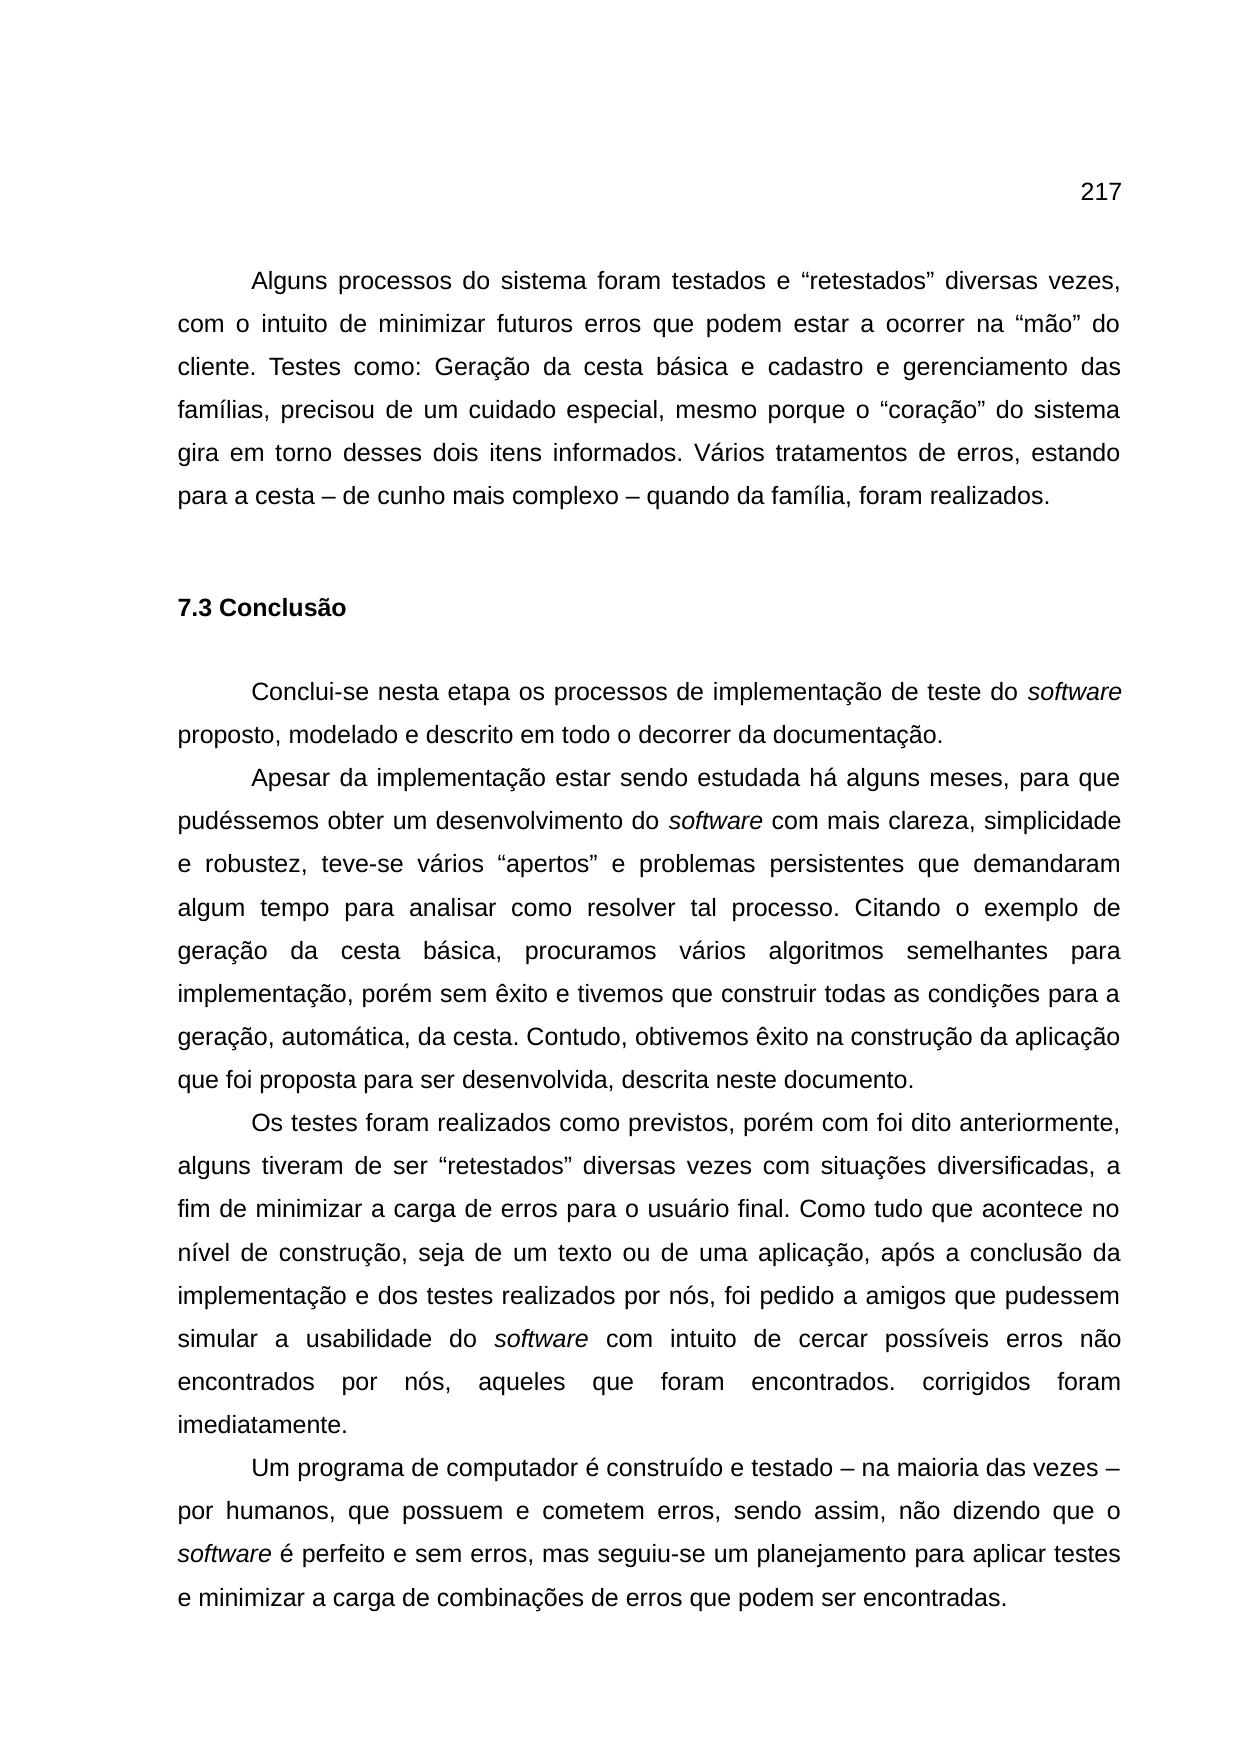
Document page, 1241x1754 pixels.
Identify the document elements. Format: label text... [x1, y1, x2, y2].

text Apesar da implementação estar sendo estudada há alguns meses, para que pudéssemos obter um desenvolvimento do software com mais clareza, simplicidade e robustez, teve-se vários “apertos” e problemas persistentes que demandaram algum tempo para analisar como resolver tal processo. Citando o exemplo de geração da cesta básica, procuramos vários algoritmos semelhantes para implementação, porém sem êxito e tivemos que construir todas as condições para a geração, automática, da cesta. Contudo, obtivemos êxito na construção da aplicação que foi proposta para ser desenvolvida, descrita neste documento. [177, 763, 1122, 1094]
text Um programa de computador é construído e testado – na maioria das vezes – por humanos, que possuem e cometem erros, sendo assim, não dizendo que o software é perfeito e sem erros, mas seguiu-se um planejamento para aplicar testes e minimizar a carga de combinações de erros que podem ser encontradas. [177, 1453, 1122, 1611]
text Alguns processos do sistema foram testados e “retestados” diversas vezes, com o intuito de minimizar futuros erros que podem estar a ocorrer na “mão” do cliente. Testes como: Geração da cesta básica e cadastro e gerenciamento das famílias, precisou de um cuidado especial, mesmo porque o “coração” do sistema gira em torno desses dois itens informados. Vários tratamentos de erros, estando para a cesta – de cunho mais complexo – quando da família, foram realizados. [177, 266, 1122, 510]
text Conclui-se nesta etapa os processos de implementação de teste do software proposto, modelado e descrito em todo o decorrer da documentação. [177, 677, 1122, 749]
text Os testes foram realizados como previstos, porém com foi dito anteriormente, alguns tiveram de ser “retestados” diversas vezes com situações diversificadas, a fim de minimizar a carga de erros para o usuário final. Como tudo que acontece no nível de construção, seja de um texto ou de uma aplicação, após a conclusão da implementação e dos testes realizados por nós, foi pedido a amigos que pudessem simular a usabilidade do software com intuito de cercar possíveis erros não encontrados por nós, aqueles que foram encontrados. corrigidos foram imediatamente. [177, 1108, 1122, 1439]
subtitle 7.3 Conclusão [177, 593, 1122, 621]
